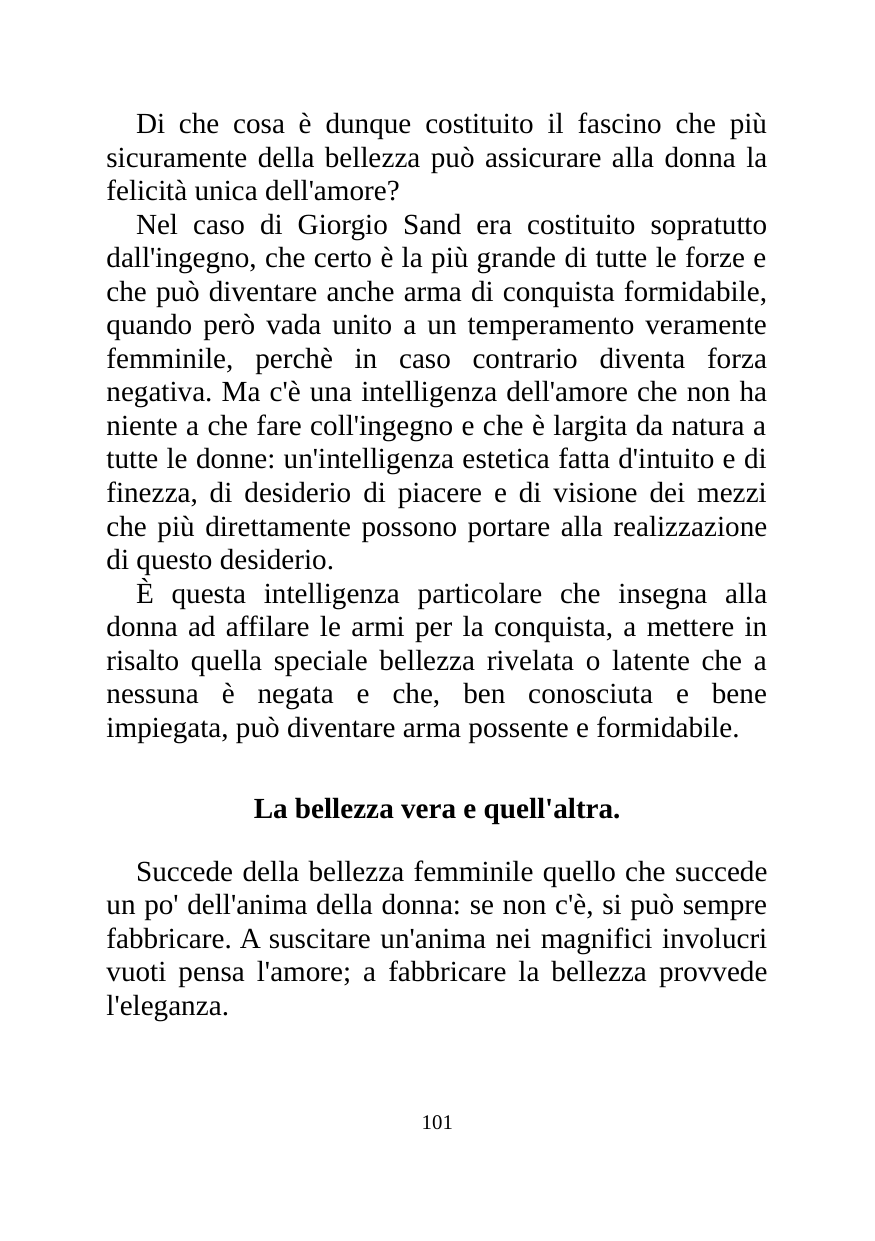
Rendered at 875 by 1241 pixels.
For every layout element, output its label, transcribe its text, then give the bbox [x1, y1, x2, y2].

text È questa intelligenza particolare che insegna alla donna ad affilare le armi per la conquista, a mettere in risalto quella speciale bellezza rivelata o latente che a nessuna è negata e che, ben conosciuta e bene impiegata, può diventare arma possente e formidabile. [106, 576, 768, 743]
text Succede della bellezza femminile quello che succede un po' dell'anima della donna: se non c'è, si può sempre fabbricare. A suscitare un'anima nei magnifici involucri vuoti pensa l'amore; a fabbricare la bellezza provvede l'eleganza. [106, 854, 768, 1022]
text Di che cosa è dunque costituito il fascino che più sicuramente della bellezza può assicurare alla donna la felicità unica dell'amore? [106, 106, 768, 207]
subtitle La bellezza vera e quell'altra. [106, 791, 768, 824]
text Nel caso di Giorgio Sand era costituito sopratutto dall'ingegno, che certo è la più grande di tutte le forze e che può diventare anche arma di conquista formidabile, quando però vada unito a un temperamento veramente femminile, perchè in caso contrario diventa forza negativa. Ma c'è una intelligenza dell'amore che non ha niente a che fare coll'ingegno e che è largita da natura a tutte le donne: un'intelligenza estetica fatta d'intuito e di finezza, di desiderio di piacere e di visione dei mezzi che più direttamente possono portare alla realizzazione di questo desiderio. [106, 207, 768, 576]
